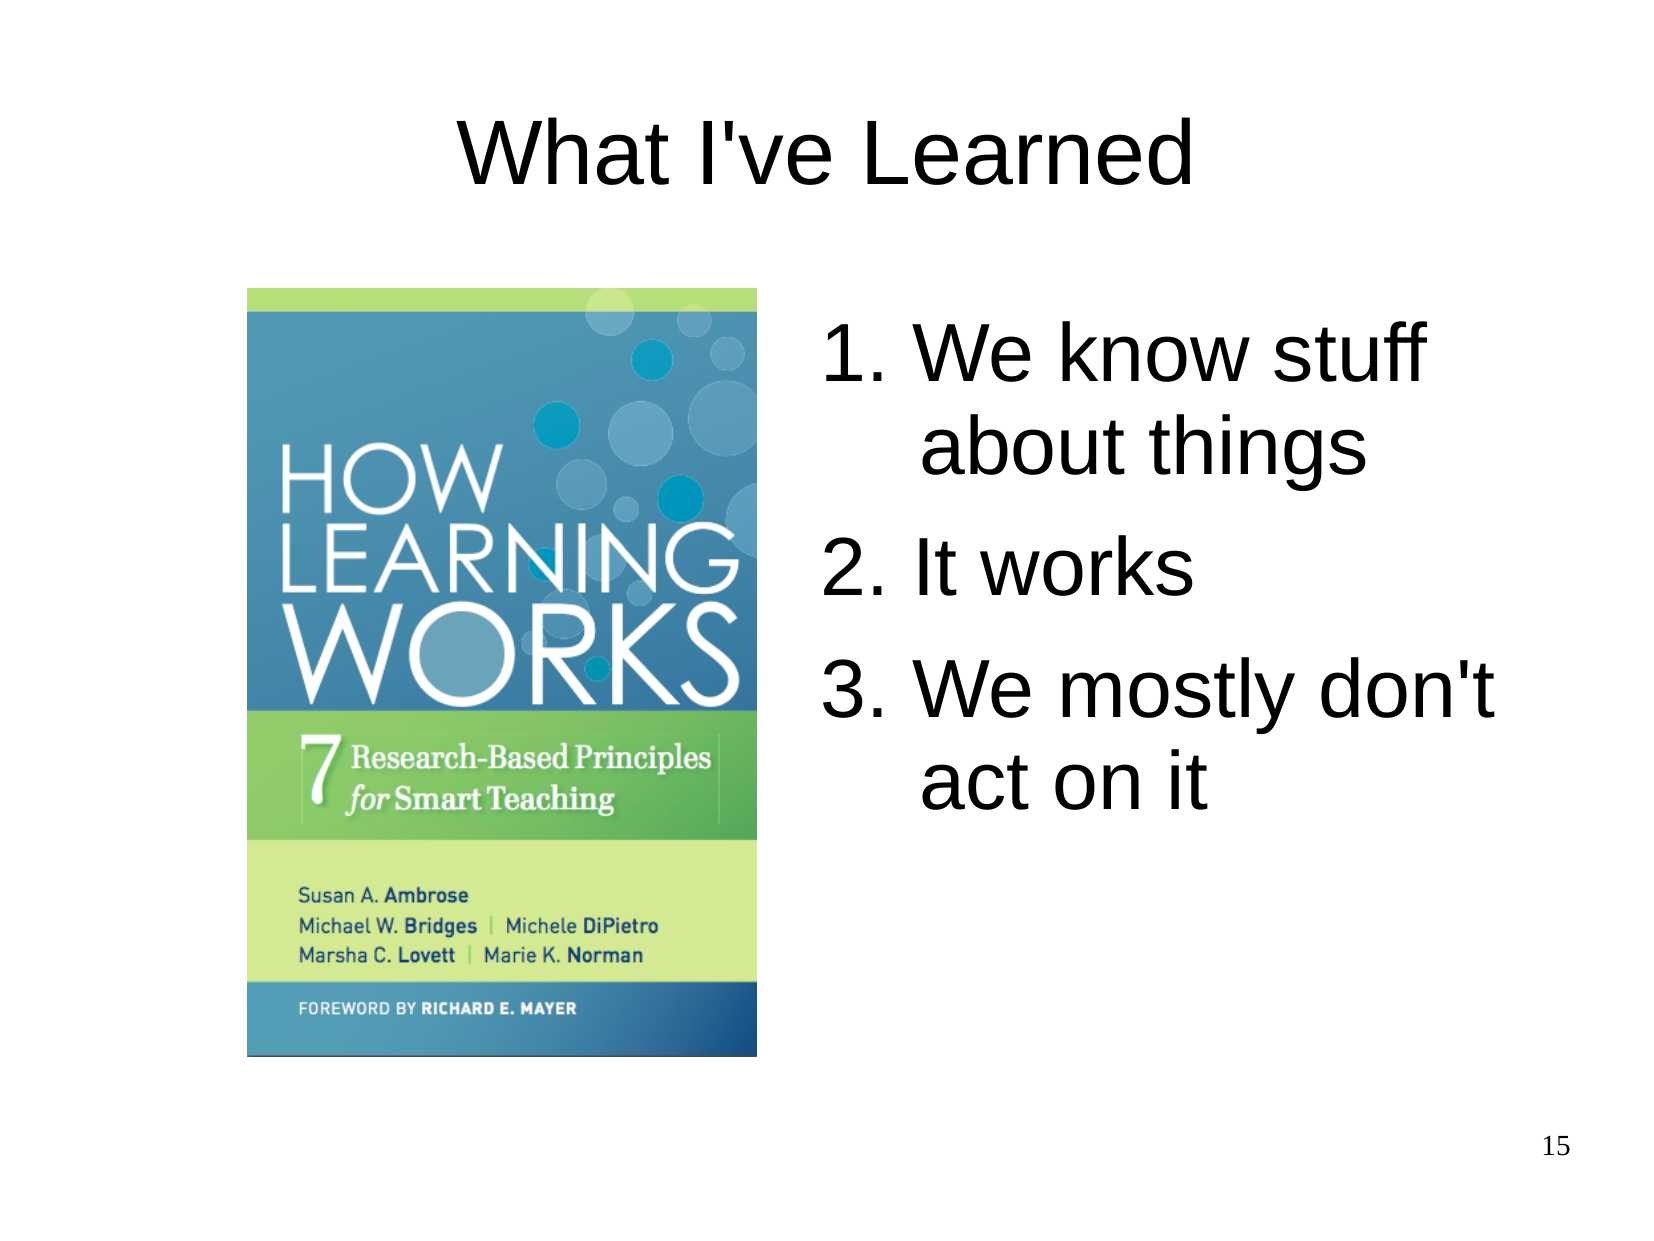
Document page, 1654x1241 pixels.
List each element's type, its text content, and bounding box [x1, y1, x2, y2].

title What I've Learned [82, 49, 1571, 257]
picture [247, 288, 757, 1057]
list We know stuff about things It works We mostly don't act on it [803, 307, 1512, 827]
